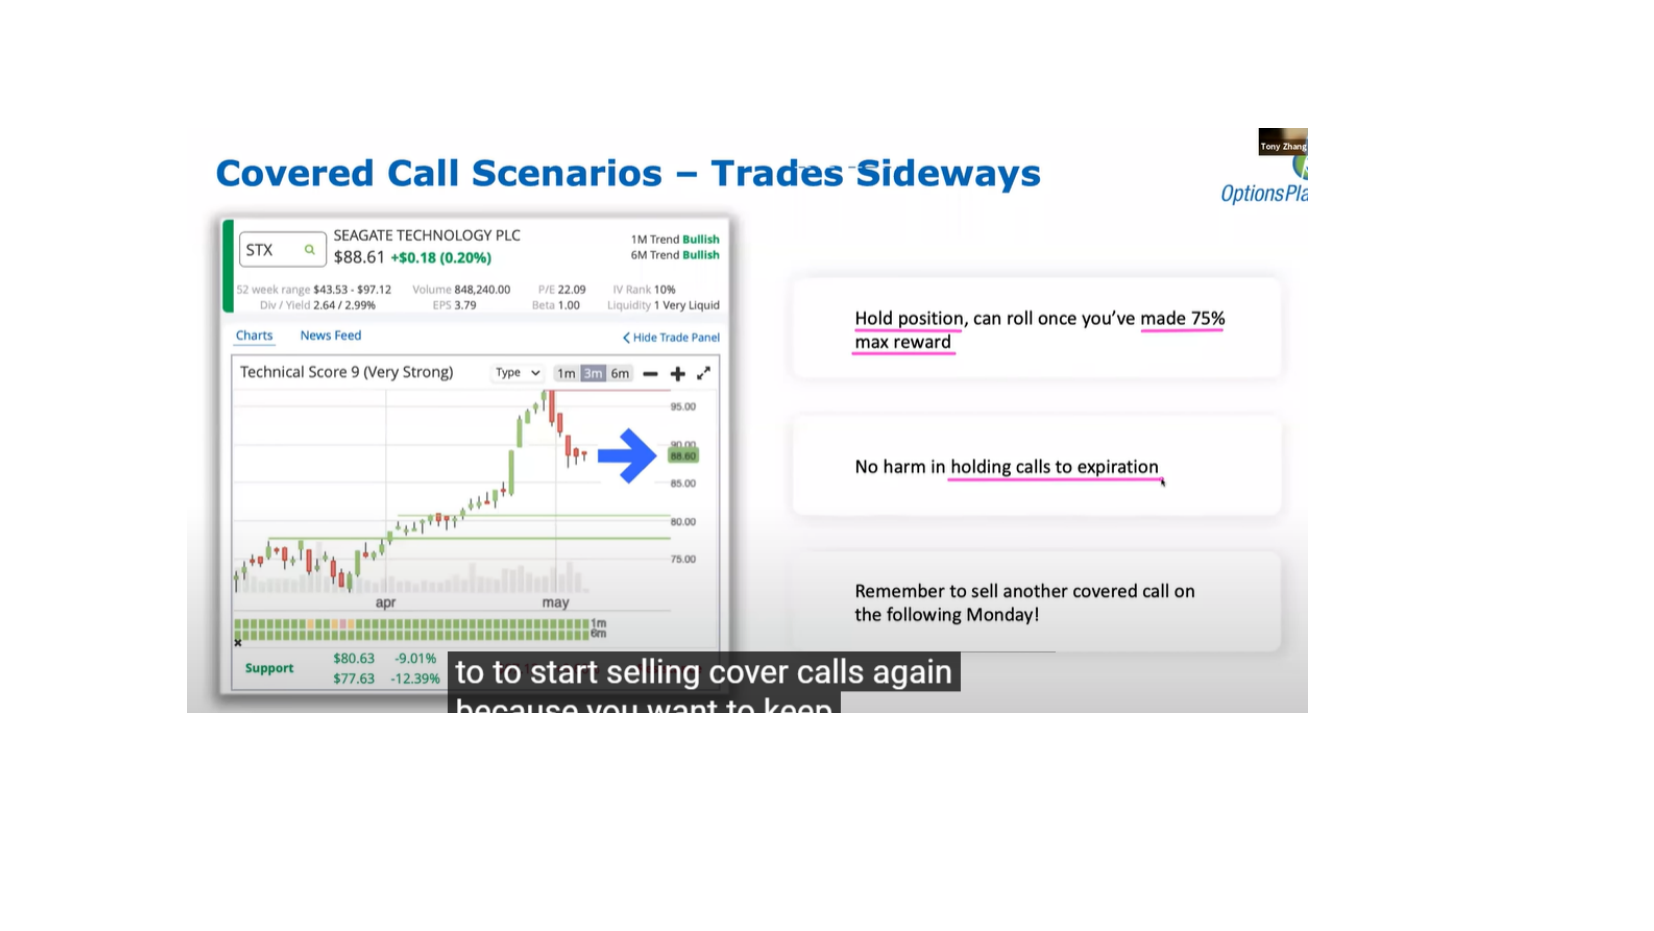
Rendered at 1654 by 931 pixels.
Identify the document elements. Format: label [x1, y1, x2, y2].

picture [187, 128, 1308, 713]
